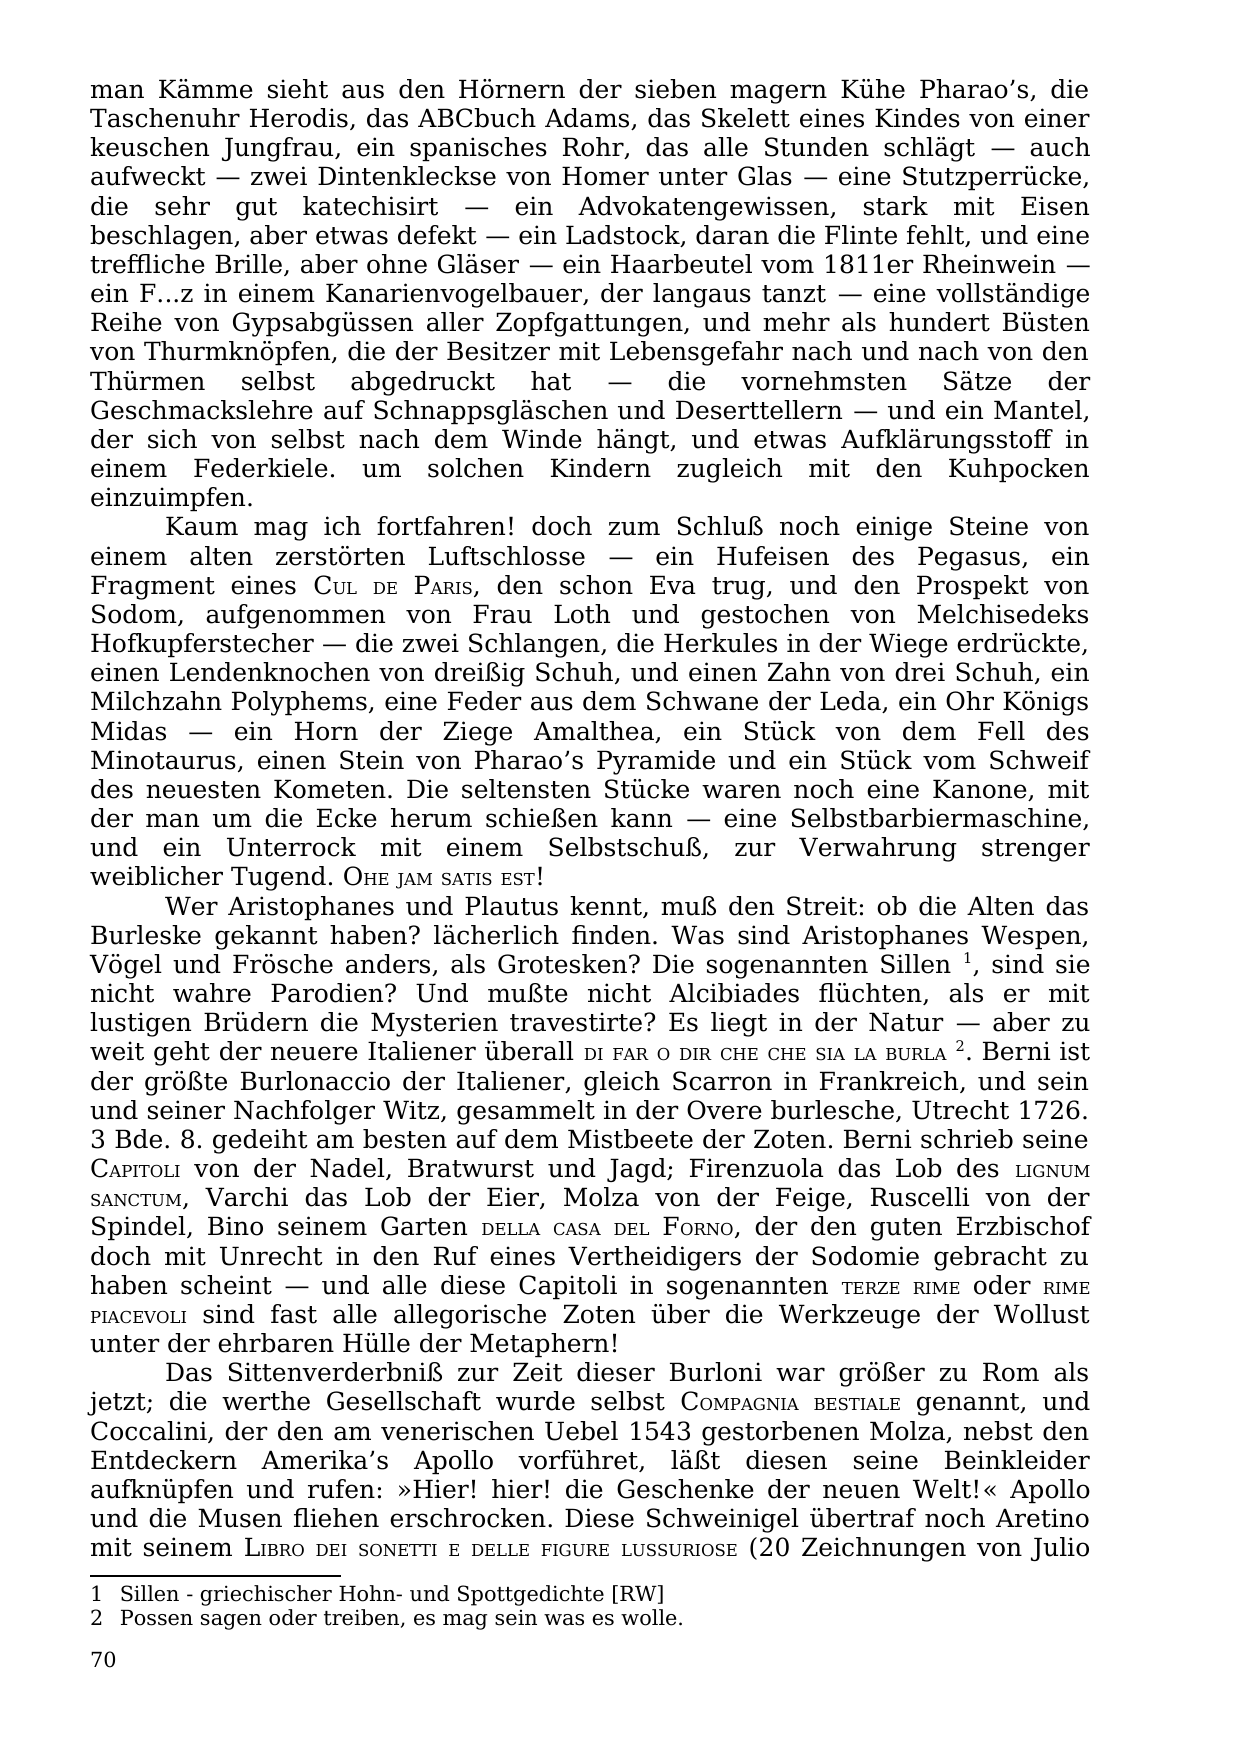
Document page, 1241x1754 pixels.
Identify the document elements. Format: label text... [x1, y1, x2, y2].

text Possen sagen oder treiben, es mag sein was es wolle. [90, 1606, 1091, 1631]
text Das Sittenverderbniß zur Zeit dieser Burloni war größer zu Rom als jetzt; die werthe Gesellschaft wurde selbst Compagnia bestiale genannt, und Coccalini, der den am venerischen Uebel 1543 gestorbenen Molza, nebst den Entdeckern Amerika’s Apollo vorführet, läßt diesen seine Beinkleider aufknüpfen und rufen: »Hier! hier! die Geschenke der neuen Welt!« Apollo und die Musen fliehen erschrocken. Diese Schweinigel übertraf noch Aretino mit seinem Libro dei sonetti e delle figure lussuriose (20 Zeichnungen von Julio [90, 1358, 1091, 1562]
text Kaum mag ich fortfahren! doch zum Schluß noch einige Steine von einem alten zerstörten Luftschlosse — ein Hufeisen des Pegasus, ein Fragment eines Cul de Paris, den schon Eva trug, und den Prospekt von Sodom, aufgenommen von Frau Loth und gestochen von Melchisedeks Hofkupferstecher — die zwei Schlangen, die Herkules in der Wiege erdrückte, einen Lendenknochen von dreißig Schuh, und einen Zahn von drei Schuh, ein Milchzahn Polyphems, eine Feder aus dem Schwane der Leda, ein Ohr Königs Midas — ein Horn der Ziege Amalthea, ein Stück von dem Fell des Minotaurus, einen Stein von Pharao’s Pyramide und ein Stück vom Schweif des neuesten Kometen. Die seltensten Stücke waren noch eine Kanone, mit der man um die Ecke herum schießen kann — eine Selbstbarbiermaschine, und ein Unterrock mit einem Selbstschuß, zur Verwahrung strenger weiblicher Tugend. Ohe jam satis est! [90, 512, 1091, 892]
text Wer Aristophanes und Plautus kennt, muß den Streit: ob die Alten das Burleske gekannt haben? lächerlich finden. Was sind Aristophanes Wespen, Vögel und Frösche anders, als Grotesken? Die sogenannten Sillen , sind sie nicht wahre Parodien? Und mußte nicht Alcibiades flüchten, als er mit lustigen Brüdern die Mysterien travestirte? Es liegt in der Natur — aber zu weit geht der neuere Italiener überall di far o dir che che sia la burla . Berni ist der größte Burlonaccio der Italiener, gleich Scarron in Frankreich, und sein und seiner Nachfolger Witz, gesammelt in der Overe burlesche, Utrecht 1726. 3 Bde. 8. gedeiht am besten auf dem Mistbeete der Zoten. Berni schrieb seine Capitoli von der Nadel, Bratwurst und Jagd; Firenzuola das Lob des lignum sanctum, Varchi das Lob der Eier, Molza von der Feige, Ruscelli von der Spindel, Bino seinem Garten della casa del Forno, der den guten Erzbischof doch mit Unrecht in den Ruf eines Vertheidigers der Sodomie gebracht zu haben scheint — und alle diese Capitoli in sogenannten terze rime oder rime piacevoli sind fast alle allegorische Zoten über die Werkzeuge der Wollust unter der ehrbaren Hülle der Metaphern! [90, 892, 1091, 1358]
text man Kämme sieht aus den Hörnern der sieben magern Kühe Pharao’s, die Taschenuhr Herodis, das ABCbuch Adams, das Skelett eines Kindes von einer keuschen Jungfrau, ein spanisches Rohr, das alle Stunden schlägt — auch aufweckt — zwei Dintenkleckse von Homer unter Glas — eine Stutzperrücke, die sehr gut katechisirt — ein Advokatengewissen, stark mit Eisen beschlagen, aber etwas defekt — ein Ladstock, daran die Flinte fehlt, und eine treffliche Brille, aber ohne Gläser — ein Haarbeutel vom 1811er Rheinwein — ein F...z in einem Kanarienvogelbauer, der langaus tanzt — eine vollständige Reihe von Gypsabgüssen aller Zopfgattungen, und mehr als hundert Büsten von Thurmknöpfen, die der Besitzer mit Lebensgefahr nach und nach von den Thürmen selbst abgedruckt hat — die vornehmsten Sätze der Geschmackslehre auf Schnappsgläschen und Deserttellern — und ein Mantel, der sich von selbst nach dem Winde hängt, und etwas Aufklärungsstoff in einem Federkiele. um solchen Kindern zugleich mit den Kuhpocken einzuimpfen. [90, 75, 1091, 512]
text Sillen - griechischer Hohn- und Spottgedichte [RW] [90, 1582, 1091, 1606]
